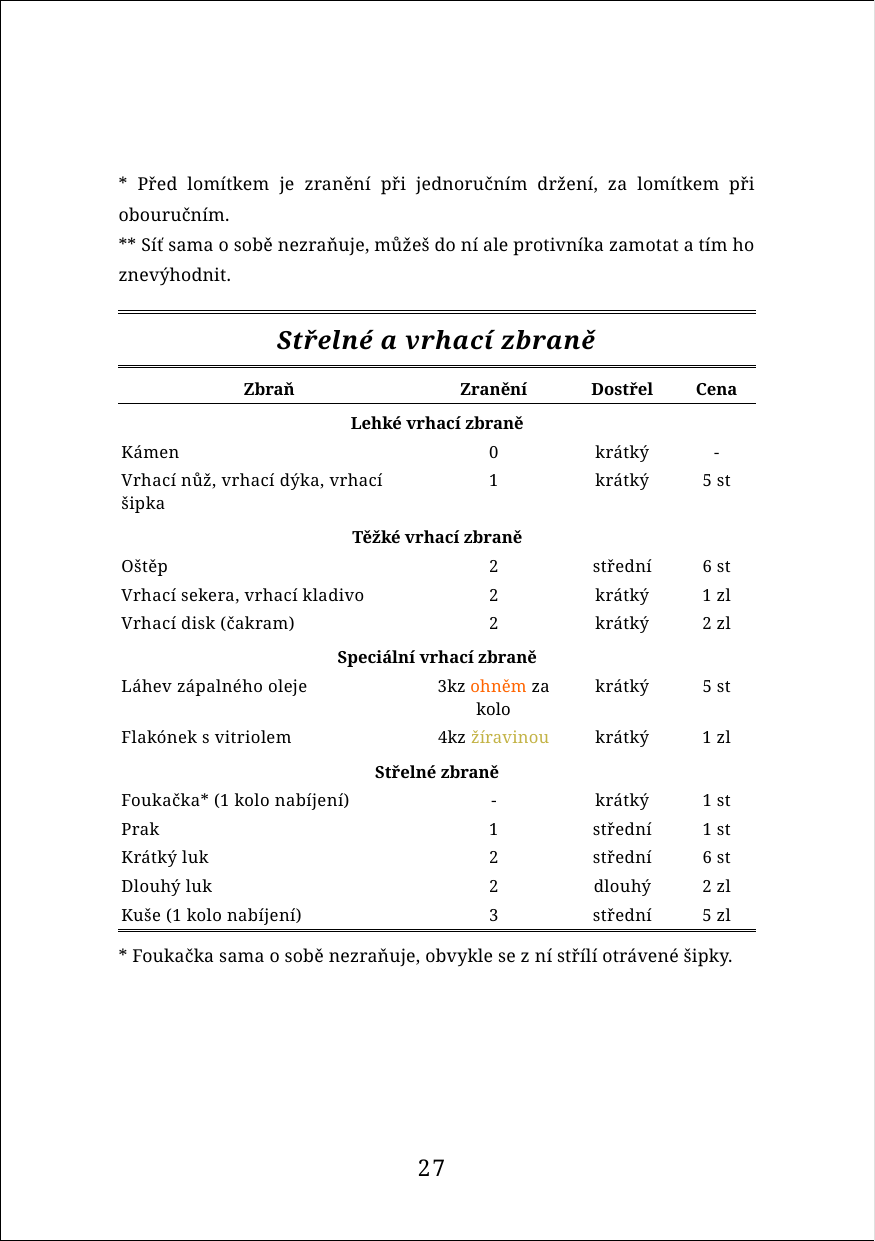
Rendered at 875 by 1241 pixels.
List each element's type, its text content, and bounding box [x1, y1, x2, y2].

table_cell střední [568, 815, 677, 843]
table_cell Těžké vrhací zbraně [118, 517, 756, 552]
table_cell Vrhací disk (čakram) [118, 609, 419, 637]
table_cell Flakónek s vitriolem [118, 723, 419, 752]
table_cell střední [568, 552, 677, 580]
table_cell Vrhací sekera, vrhací kladivo [118, 580, 419, 609]
table_cell Prak [118, 815, 419, 843]
table_cell 1 [420, 466, 567, 517]
table_cell 2 [420, 843, 567, 872]
table_cell střední [568, 900, 677, 929]
table_cell Střelné zbraně [118, 752, 756, 786]
table_cell Vrhací nůž, vrhací dýka, vrhací šipka [118, 466, 419, 517]
table_cell krátký [568, 672, 677, 723]
table_cell 5 st [677, 672, 756, 723]
table_cell krátký [568, 786, 677, 814]
table_cell 3kz ohněm za kolo [420, 672, 567, 723]
table_cell 6 st [677, 843, 756, 872]
text ** Síť sama o sobě nezraňuje, můžeš do ní ale protivníka zamotat a tím ho znevýhodnit. [118, 232, 756, 287]
table_cell Lehké vrhací zbraně [118, 404, 756, 437]
table_cell Dlouhý luk [118, 872, 419, 900]
table_cell 2 zl [677, 609, 756, 637]
text * Před lomítkem je zranění při jednoručním držení, za lomítkem při obouručním. [118, 172, 756, 226]
table_cell Speciální vrhací zbraně [118, 637, 756, 672]
table_cell 5 zl [677, 900, 756, 929]
table_cell 3 [420, 900, 567, 929]
table_cell - [677, 438, 756, 466]
table_cell 1 st [677, 815, 756, 843]
table_cell krátký [568, 723, 677, 752]
table_cell střední [568, 843, 677, 872]
table_cell 6 st [677, 552, 756, 580]
table_cell Kuše (1 kolo nabíjení) [118, 900, 419, 929]
table_cell krátký [568, 466, 677, 517]
table_cell 2 [420, 872, 567, 900]
table_cell Dostřel [568, 368, 677, 403]
table_cell krátký [568, 438, 677, 466]
table_cell Krátký luk [118, 843, 419, 872]
table_cell 1 st [677, 786, 756, 814]
table_cell Zranění [420, 368, 567, 403]
table_cell krátký [568, 580, 677, 609]
table_cell 2 [420, 609, 567, 637]
table_cell Cena [677, 368, 756, 403]
table_cell Láhev zápalného oleje [118, 672, 419, 723]
table_cell 2 [420, 580, 567, 609]
table_cell 2 zl [677, 872, 756, 900]
table_cell 2 [420, 552, 567, 580]
table_cell Zbraň [118, 368, 419, 403]
table_cell 1 [420, 815, 567, 843]
text * Foukačka sama o sobě nezraňuje, obvykle se z ní střílí otrávené šipky. [118, 944, 756, 968]
table_cell Kámen [118, 438, 419, 466]
table_header Střelné a vrhací zbraně [118, 314, 756, 365]
table_cell Oštěp [118, 552, 419, 580]
table_cell 0 [420, 438, 567, 466]
table_cell 1 zl [677, 580, 756, 609]
table_cell 4kz žíravinou [420, 723, 567, 752]
table_cell krátký [568, 609, 677, 637]
table_cell 5 st [677, 466, 756, 517]
table_cell dlouhý [568, 872, 677, 900]
table_cell Foukačka* (1 kolo nabíjení) [118, 786, 419, 814]
table_cell 1 zl [677, 723, 756, 752]
table_cell - [420, 786, 567, 814]
